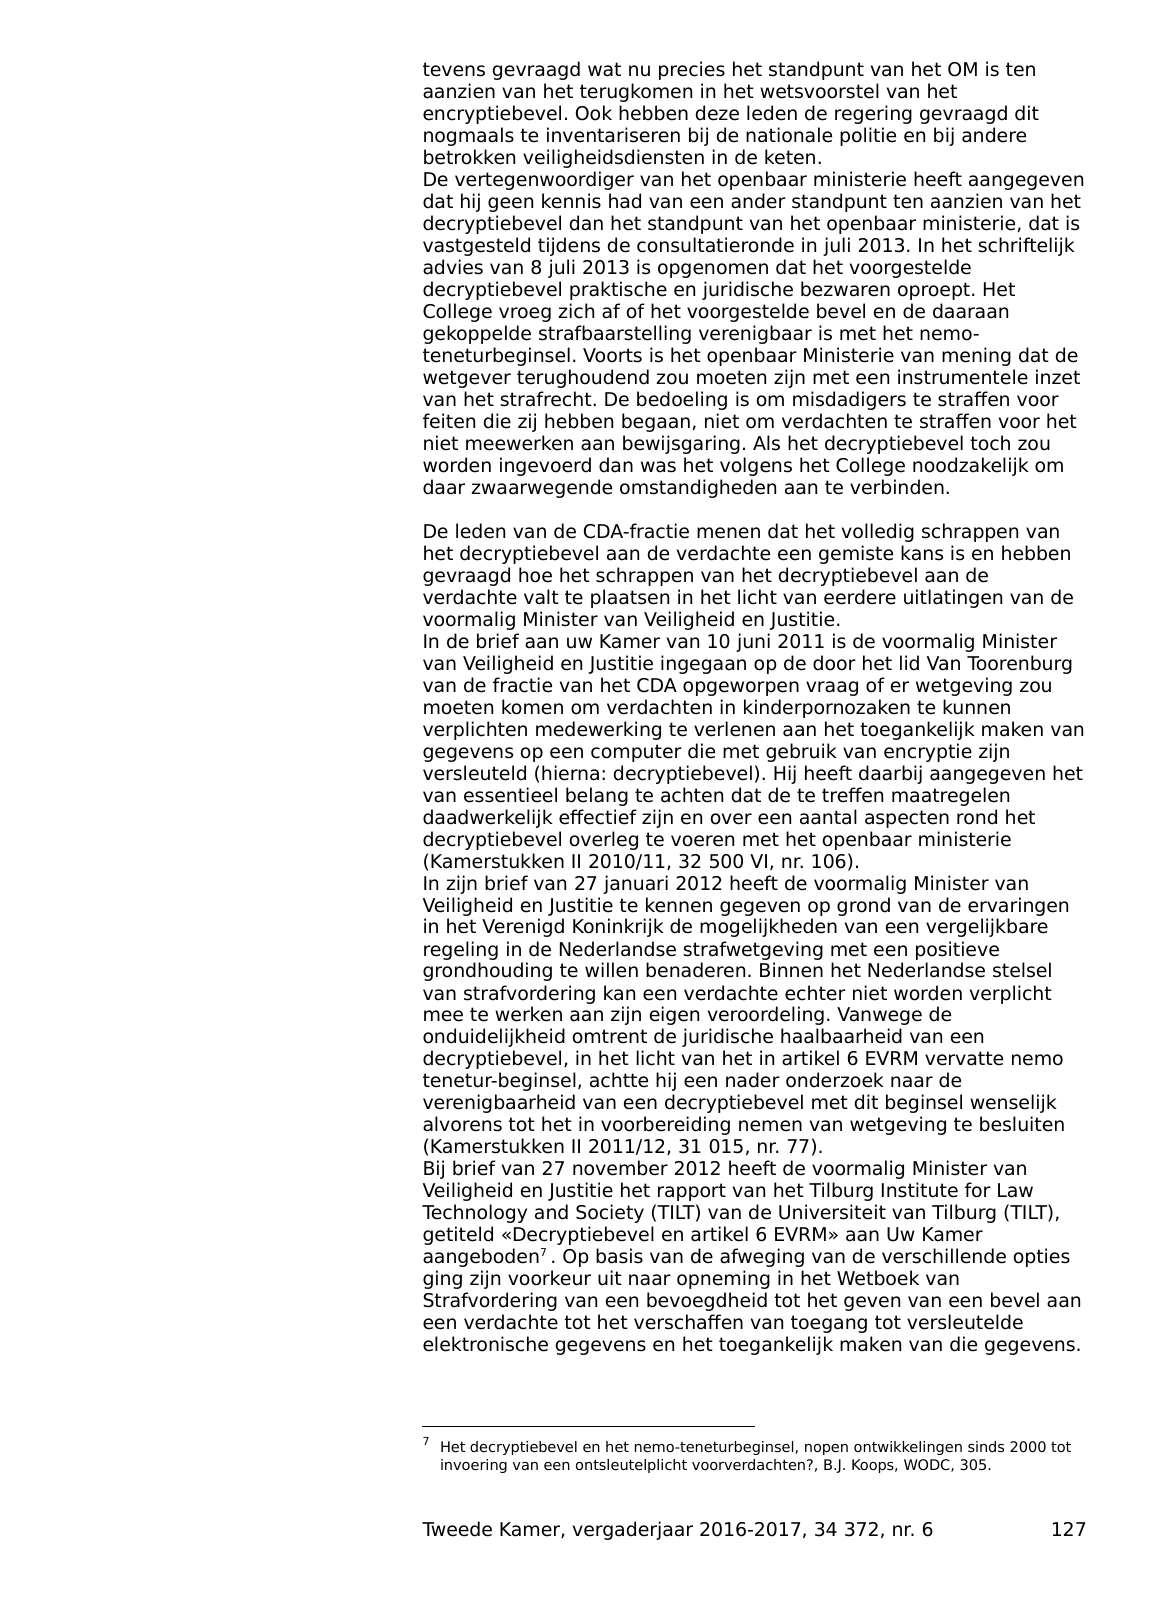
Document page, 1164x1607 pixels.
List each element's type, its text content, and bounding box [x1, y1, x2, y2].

text Bij brief van 27 november 2012 heeft de voormalig Minister van Veiligheid en Justitie het rapport van het Tilburg Institute for Law Technology and Society (TILT) van de Universiteit van Tilburg (TILT), getiteld «Decryptiebevel en artikel 6 EVRM» aan Uw Kamer aangeboden. Op basis van de afweging van de verschillende opties ging zijn voorkeur uit naar opneming in het Wetboek van Strafvordering van een bevoegdheid tot het geven van een bevel aan een verdachte tot het verschaffen van toegang tot versleutelde elektronische gegevens en het toegankelijk maken van die gegevens. [422, 1158, 1087, 1356]
text tevens gevraagd wat nu precies het standpunt van het OM is ten aanzien van het terugkomen in het wetsvoorstel van het encryptiebevel. Ook hebben deze leden de regering gevraagd dit nogmaals te inventariseren bij de nationale politie en bij andere betrokken veiligheidsdiensten in de keten. [422, 59, 1087, 169]
text In de brief aan uw Kamer van 10 juni 2011 is de voormalig Minister van Veiligheid en Justitie ingegaan op de door het lid Van Toorenburg van de fractie van het CDA opgeworpen vraag of er wetgeving zou moeten komen om verdachten in kinderpornozaken te kunnen verplichten medewerking te verlenen aan het toegankelijk maken van gegevens op een computer die met gebruik van encryptie zijn versleuteld (hierna: decryptiebevel). Hij heeft daarbij aangegeven het van essentieel belang te achten dat de te treffen maatregelen daadwerkelijk effectief zijn en over een aantal aspecten rond het decryptiebevel overleg te voeren met het openbaar ministerie (Kamerstukken II 2010/11, 32 500 VI, nr. 106). [422, 631, 1087, 872]
text Het decryptiebevel en het nemo-teneturbeginsel, nopen ontwikkelingen sinds 2000 tot invoering van een ontsleutelplicht voorverdachten?, B.J. Koops, WODC, 305. [422, 1435, 1087, 1474]
text In zijn brief van 27 januari 2012 heeft de voormalig Minister van Veiligheid en Justitie te kennen gegeven op grond van de ervaringen in het Verenigd Koninkrijk de mogelijkheden van een vergelijkbare regeling in de Nederlandse strafwetgeving met een positieve grondhouding te willen benaderen. Binnen het Nederlandse stelsel van strafvordering kan een verdachte echter niet worden verplicht mee te werken aan zijn eigen veroordeling. Vanwege de onduidelijkheid omtrent de juridische haalbaarheid van een decryptiebevel, in het licht van het in artikel 6 EVRM vervatte nemo tenetur-beginsel, achtte hij een nader onderzoek naar de verenigbaarheid van een decryptiebevel met dit beginsel wenselijk alvorens tot het in voorbereiding nemen van wetgeving te besluiten (Kamerstukken II 2011/12, 31 015, nr. 77). [422, 872, 1087, 1158]
text De vertegenwoordiger van het openbaar ministerie heeft aangegeven dat hij geen kennis had van een ander standpunt ten aanzien van het decryptiebevel dan het standpunt van het openbaar ministerie, dat is vastgesteld tijdens de consultatieronde in juli 2013. In het schriftelijk advies van 8 juli 2013 is opgenomen dat het voorgestelde decryptiebevel praktische en juridische bezwaren oproept. Het College vroeg zich af of het voorgestelde bevel en de daaraan gekoppelde strafbaarstelling verenigbaar is met het nemo-teneturbeginsel. Voorts is het openbaar Ministerie van mening dat de wetgever terughoudend zou moeten zijn met een instrumentele inzet van het strafrecht. De bedoeling is om misdadigers te straffen voor feiten die zij hebben begaan, niet om verdachten te straffen voor het niet meewerken aan bewijsgaring. Als het decryptiebevel toch zou worden ingevoerd dan was het volgens het College noodzakelijk om daar zwaarwegende omstandigheden aan te verbinden. [422, 169, 1087, 499]
text De leden van de CDA-fractie menen dat het volledig schrappen van het decryptiebevel aan de verdachte een gemiste kans is en hebben gevraagd hoe het schrappen van het decryptiebevel aan de verdachte valt te plaatsen in het licht van eerdere uitlatingen van de voormalig Minister van Veiligheid en Justitie. [422, 521, 1087, 631]
